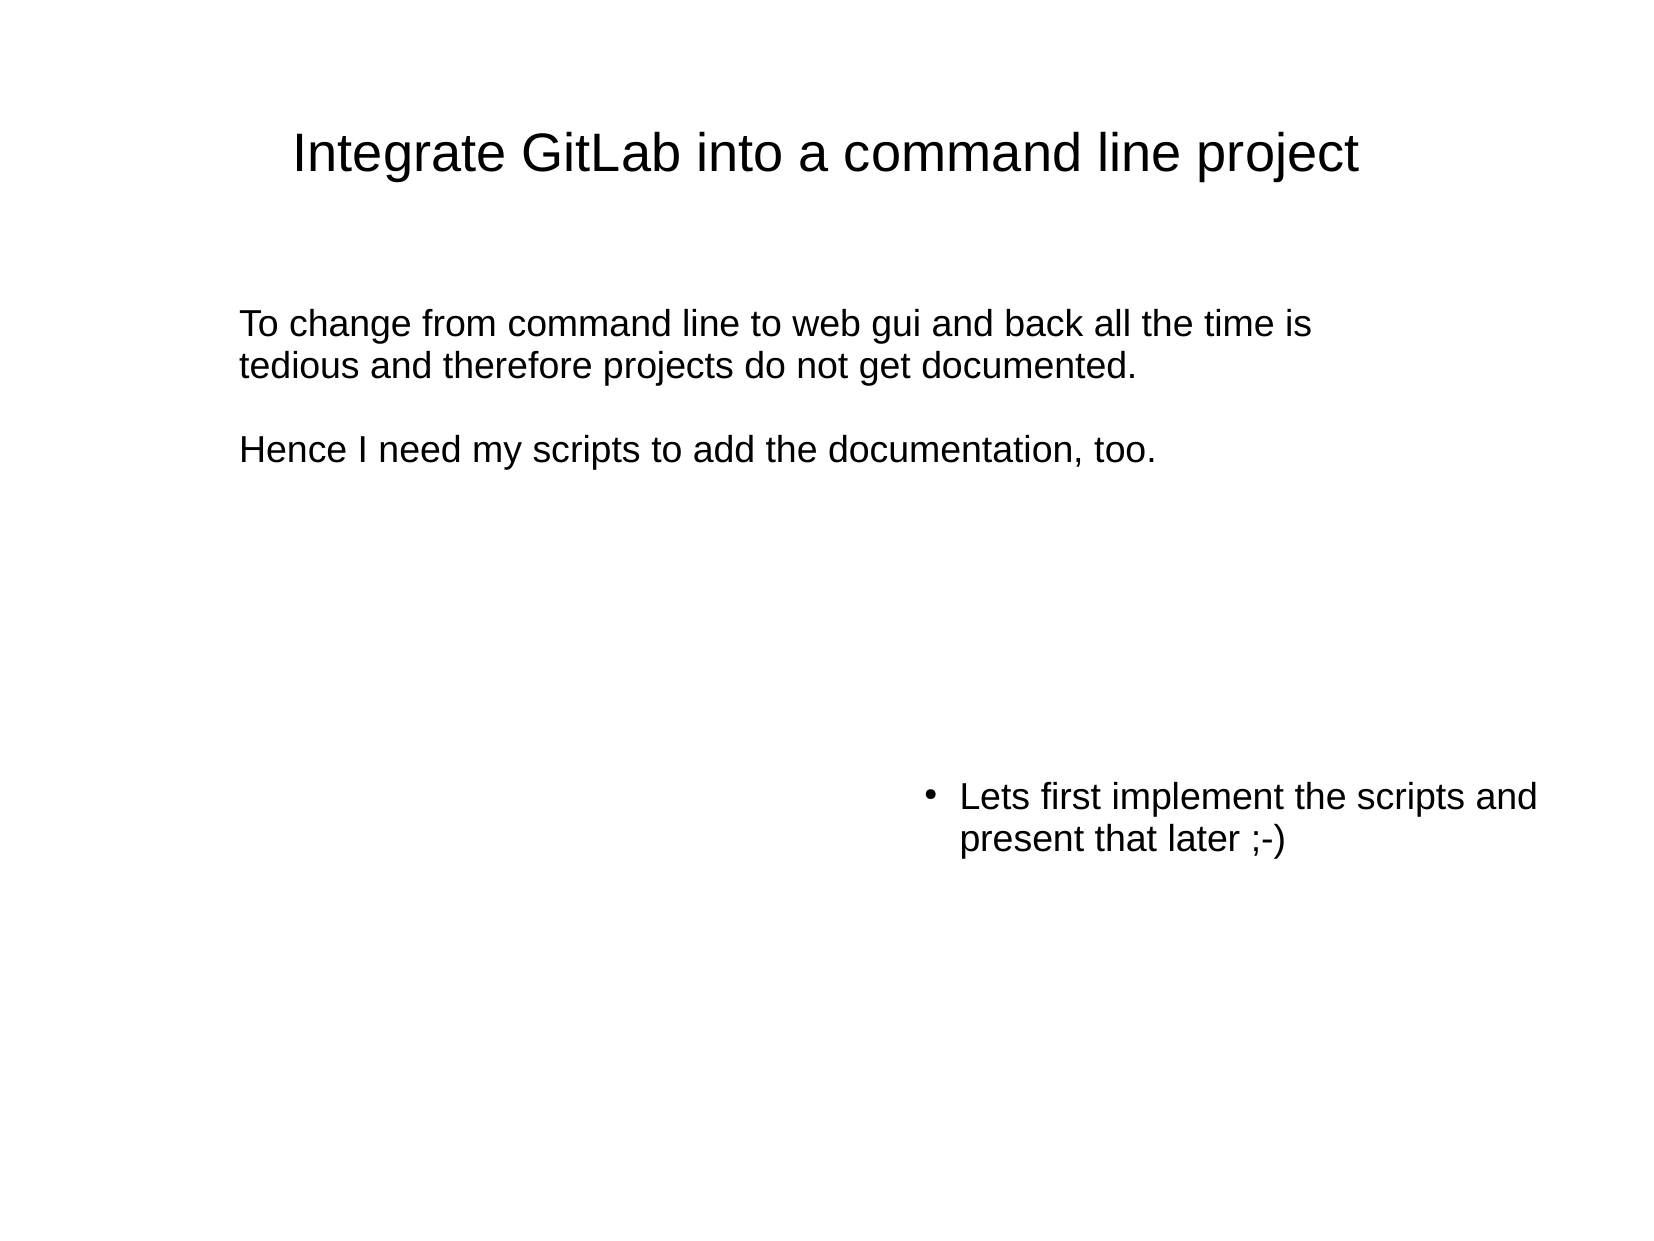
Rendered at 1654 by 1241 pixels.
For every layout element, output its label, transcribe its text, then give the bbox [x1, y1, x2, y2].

title Integrate GitLab into a command line project [82, 49, 1571, 257]
text_box To change from command line to web gui and back all the time is tedious and therefore projects do not get documented. Hence I need my scripts to add the documentation, too. [224, 295, 1430, 647]
text_box Lets first implement the scripts and present that later ;-) [909, 767, 1642, 918]
